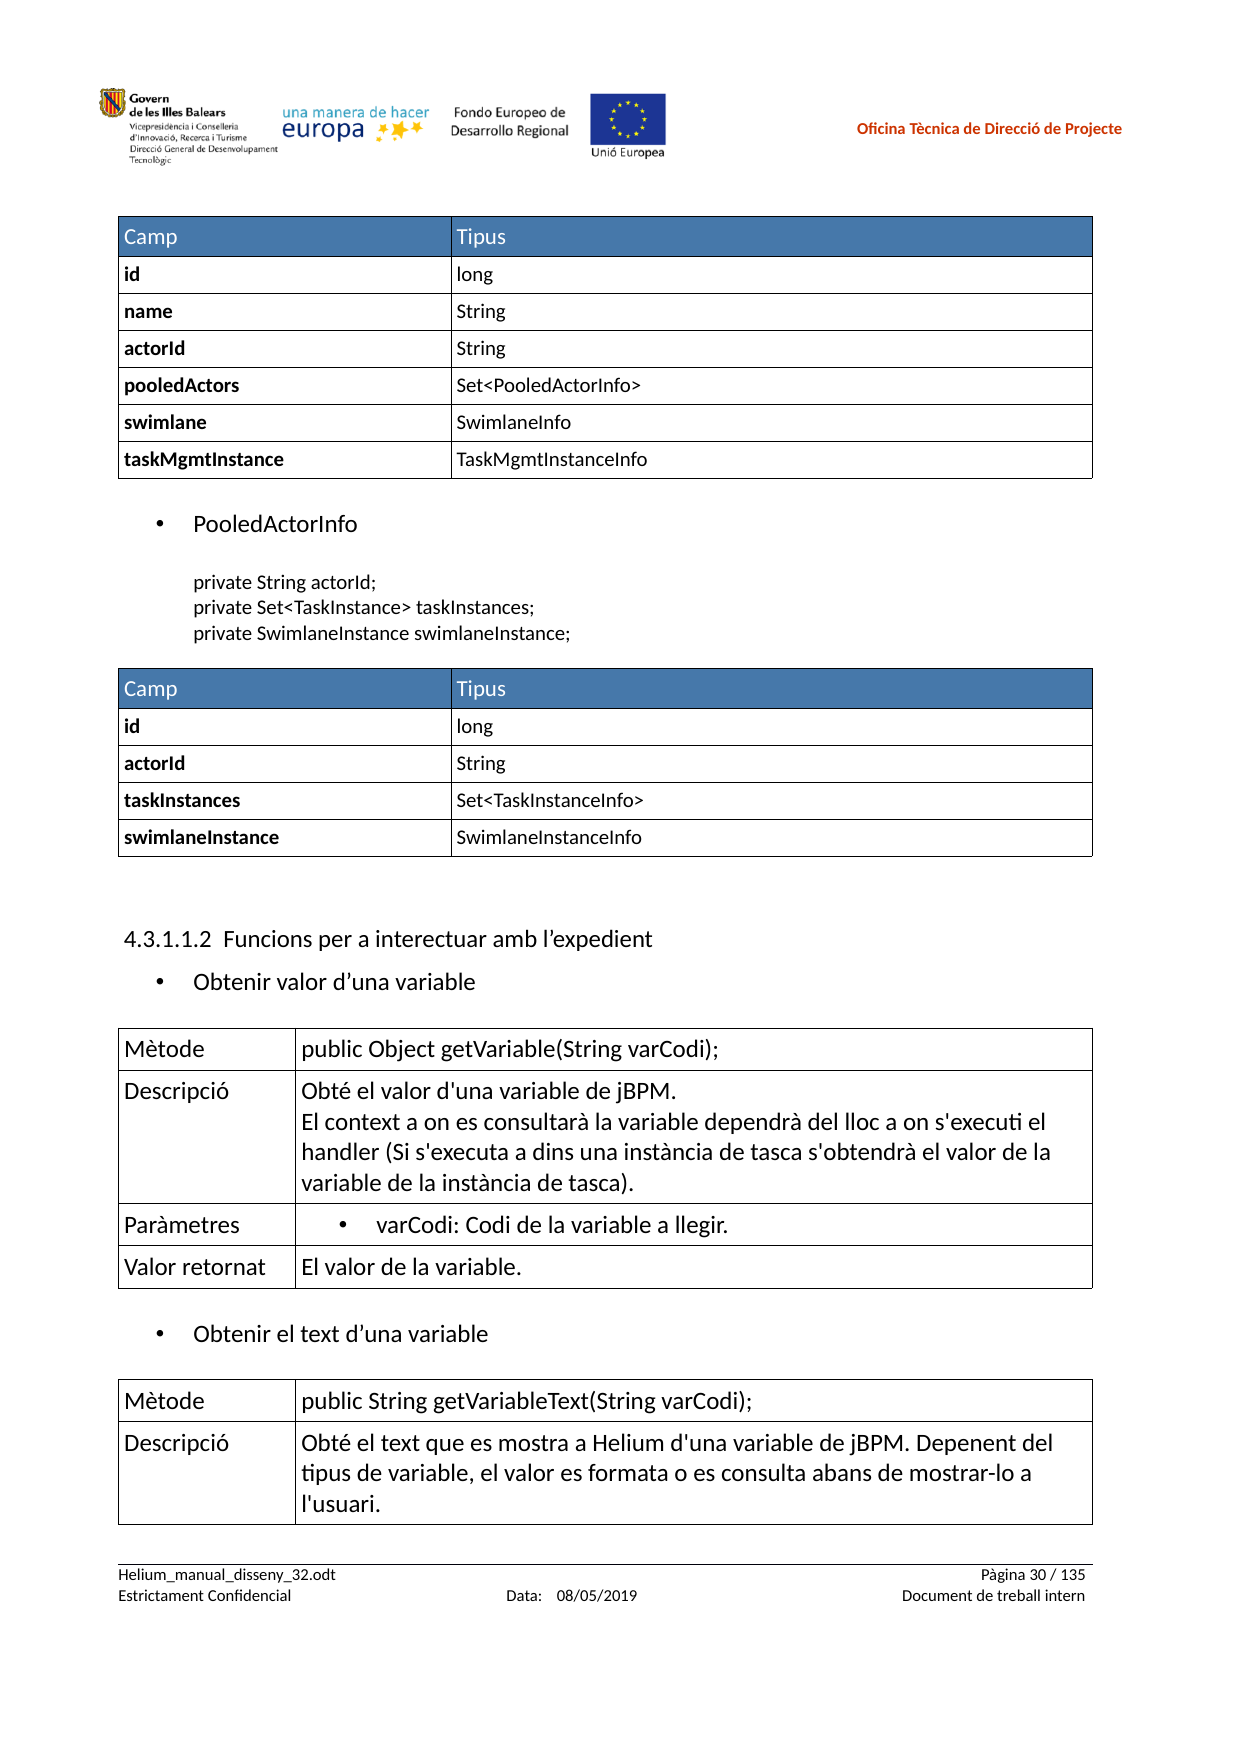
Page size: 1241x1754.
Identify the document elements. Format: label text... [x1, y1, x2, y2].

list Obtenir valor d’una variable [156, 967, 1122, 997]
list Obtenir el text d’una variable [156, 1318, 1122, 1349]
table_header Camp [119, 217, 451, 256]
table_header Tipus [452, 669, 1092, 708]
table_header Mètode [119, 1029, 295, 1070]
text private String actorId; [118, 569, 1122, 594]
table_header Camp [119, 669, 451, 708]
table_cell Descripció [119, 1071, 295, 1203]
table_cell actorId [119, 746, 451, 782]
table_cell Descripció [119, 1422, 295, 1524]
table_cell actorId [119, 331, 451, 367]
table_header public Object getVariable(String varCodi); [296, 1029, 1092, 1070]
table_cell Set<TaskInstanceInfo> [452, 783, 1092, 819]
text private SwimlaneInstance swimlaneInstance; [118, 620, 1122, 645]
table_cell pooledActors [119, 368, 451, 403]
table_cell String [452, 294, 1092, 329]
table_cell taskInstances [119, 783, 451, 819]
table_cell long [452, 257, 1092, 293]
table_cell swimlane [119, 405, 451, 441]
subtitle Funcions per a interectuar amb l’expedient [118, 924, 1122, 954]
table_cell Obté el valor d'una variable de jBPM. El context a on es consultarà la variable dependrà del lloc a on s'executi el handler (Si s'executa a dins una instància de tasca s'obtendrà el valor de la variable de la instància de tasca). [296, 1071, 1092, 1203]
table_cell id [119, 709, 451, 745]
table_cell TaskMgmtInstanceInfo [452, 442, 1092, 477]
list PooledActorInfo [156, 508, 1122, 539]
table_cell id [119, 257, 451, 293]
table_cell Paràmetres [119, 1204, 295, 1245]
table_cell String [452, 331, 1092, 367]
table_cell varCodi: Codi de la variable a llegir. [296, 1204, 1092, 1245]
table_cell taskMgmtInstance [119, 442, 451, 477]
table_cell SwimlaneInstanceInfo [452, 820, 1092, 856]
table_header Mètode [119, 1380, 295, 1421]
table_cell SwimlaneInfo [452, 405, 1092, 441]
table_cell Valor retornat [119, 1246, 295, 1287]
table_header Tipus [452, 217, 1092, 256]
table_header public String getVariableText(String varCodi); [296, 1380, 1092, 1421]
table_cell String [452, 746, 1092, 782]
table_cell swimlaneInstance [119, 820, 451, 856]
picture [99, 87, 668, 166]
table_cell Set<PooledActorInfo> [452, 368, 1092, 403]
table_cell El valor de la variable. [296, 1246, 1092, 1287]
table_cell long [452, 709, 1092, 745]
table_cell Obté el text que es mostra a Helium d'una variable de jBPM. Depenent del tipus de variable, el valor es formata o es consulta abans de mostrar-lo a l'usuari. [296, 1422, 1092, 1524]
text private Set<TaskInstance> taskInstances; [118, 594, 1122, 620]
table_cell name [119, 294, 451, 329]
